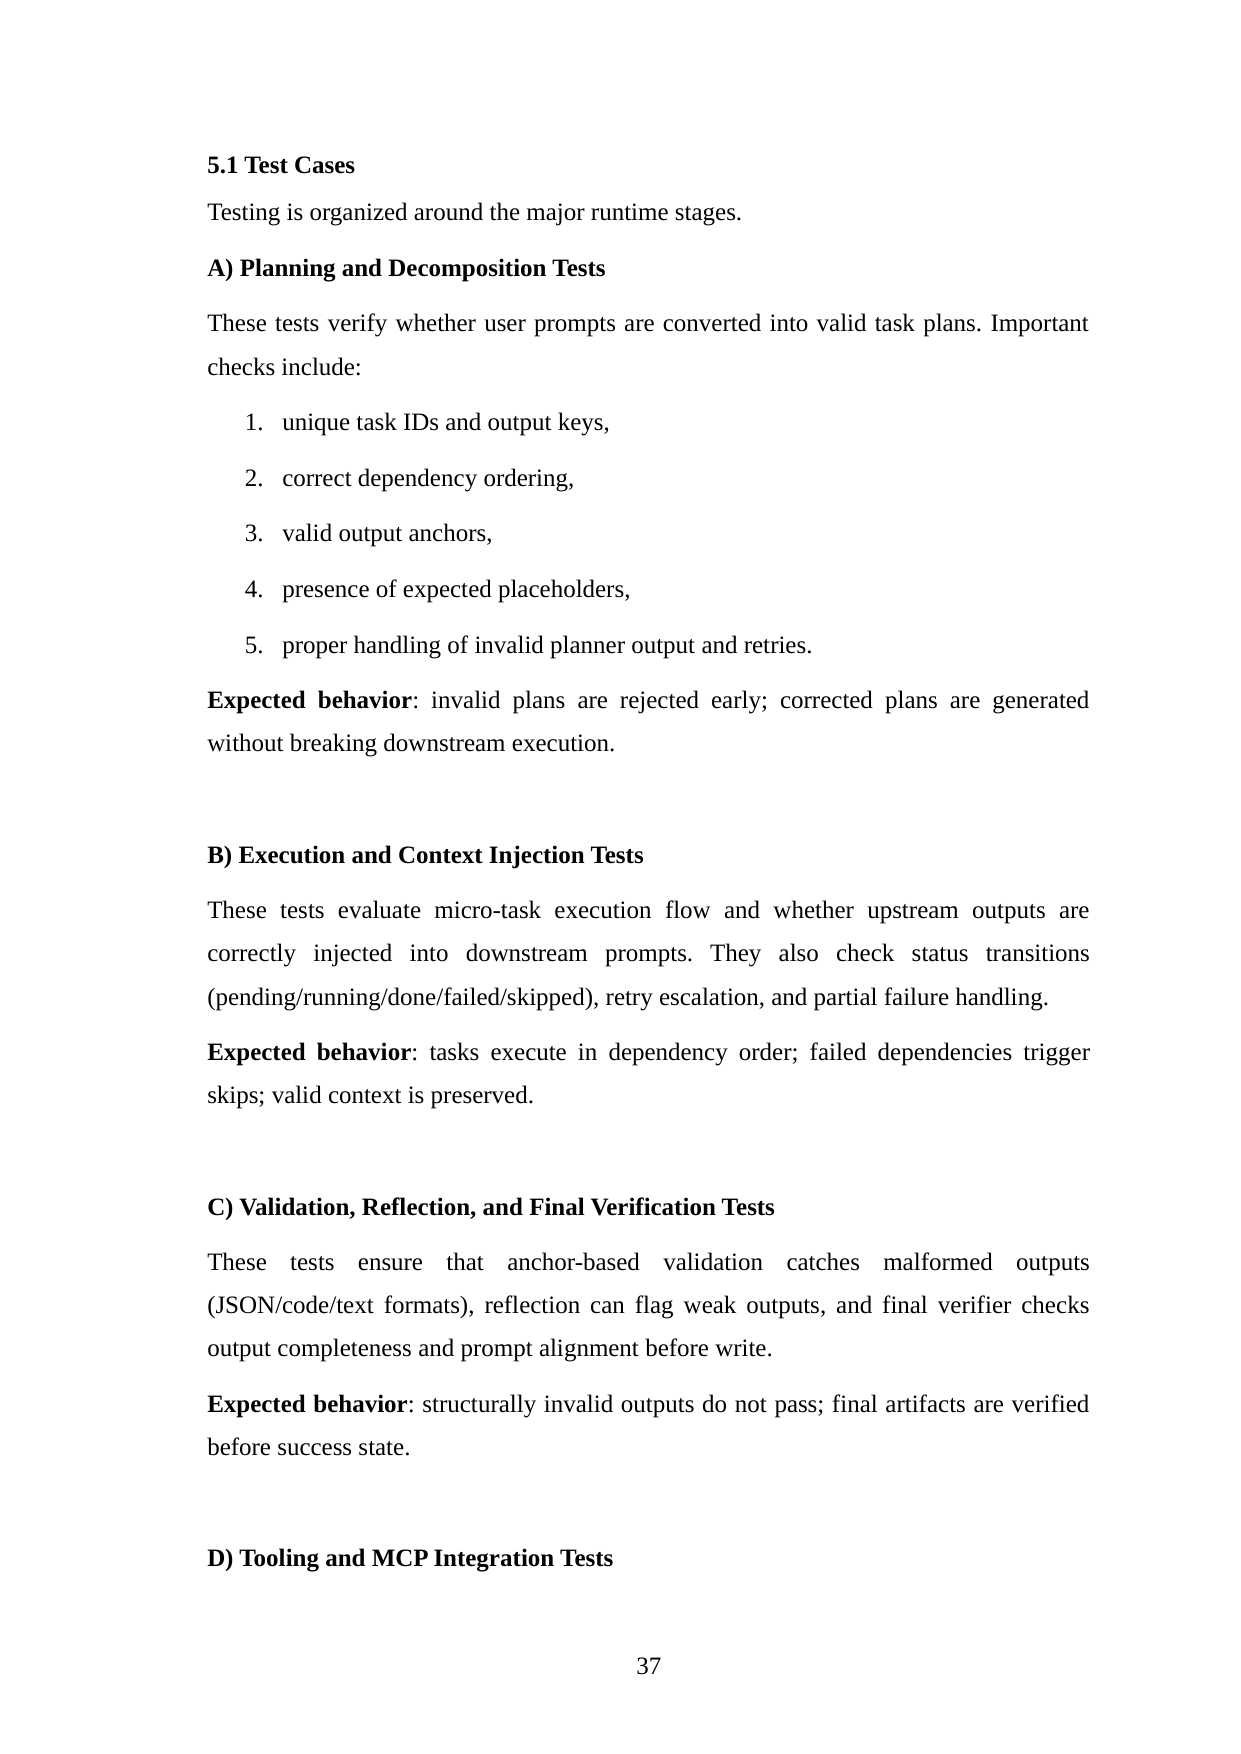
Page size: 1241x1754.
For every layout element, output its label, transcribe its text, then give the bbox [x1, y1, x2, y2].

text Testing is organized around the major runtime stages. [207, 197, 1091, 226]
text A) Planning and Decomposition Tests [207, 253, 1091, 282]
text C) Validation, Reflection, and Final Verification Tests [207, 1192, 1091, 1220]
text 5.1 Test Cases [207, 150, 1091, 179]
list valid output anchors, [244, 518, 1091, 547]
text These tests ensure that anchor-based validation catches malformed outputs (JSON/code/text formats), reflection can flag weak outputs, and final verifier checks output completeness and prompt alignment before write. [207, 1247, 1091, 1362]
list correct dependency ordering, [244, 463, 1091, 492]
text Expected behavior: structurally invalid outputs do not pass; final artifacts are verified before success state. [207, 1389, 1091, 1461]
list proper handling of invalid planner output and retries. [244, 630, 1091, 658]
list unique task IDs and output keys, [244, 407, 1091, 436]
text D) Tooling and MCP Integration Tests [207, 1543, 1091, 1572]
text These tests verify whether user prompts are converted into valid task plans. Important checks include: [207, 308, 1091, 380]
text B) Execution and Context Injection Tests [207, 840, 1091, 868]
list presence of expected placeholders, [244, 574, 1091, 603]
text These tests evaluate micro-task execution flow and whether upstream outputs are correctly injected into downstream prompts. They also check status transitions (pending/running/done/failed/skipped), retry escalation, and partial failure handling. [207, 895, 1091, 1010]
text Expected behavior: invalid plans are rejected early; corrected plans are generated without breaking downstream execution. [207, 685, 1091, 757]
text Expected behavior: tasks execute in dependency order; failed dependencies trigger skips; valid context is preserved. [207, 1037, 1091, 1109]
